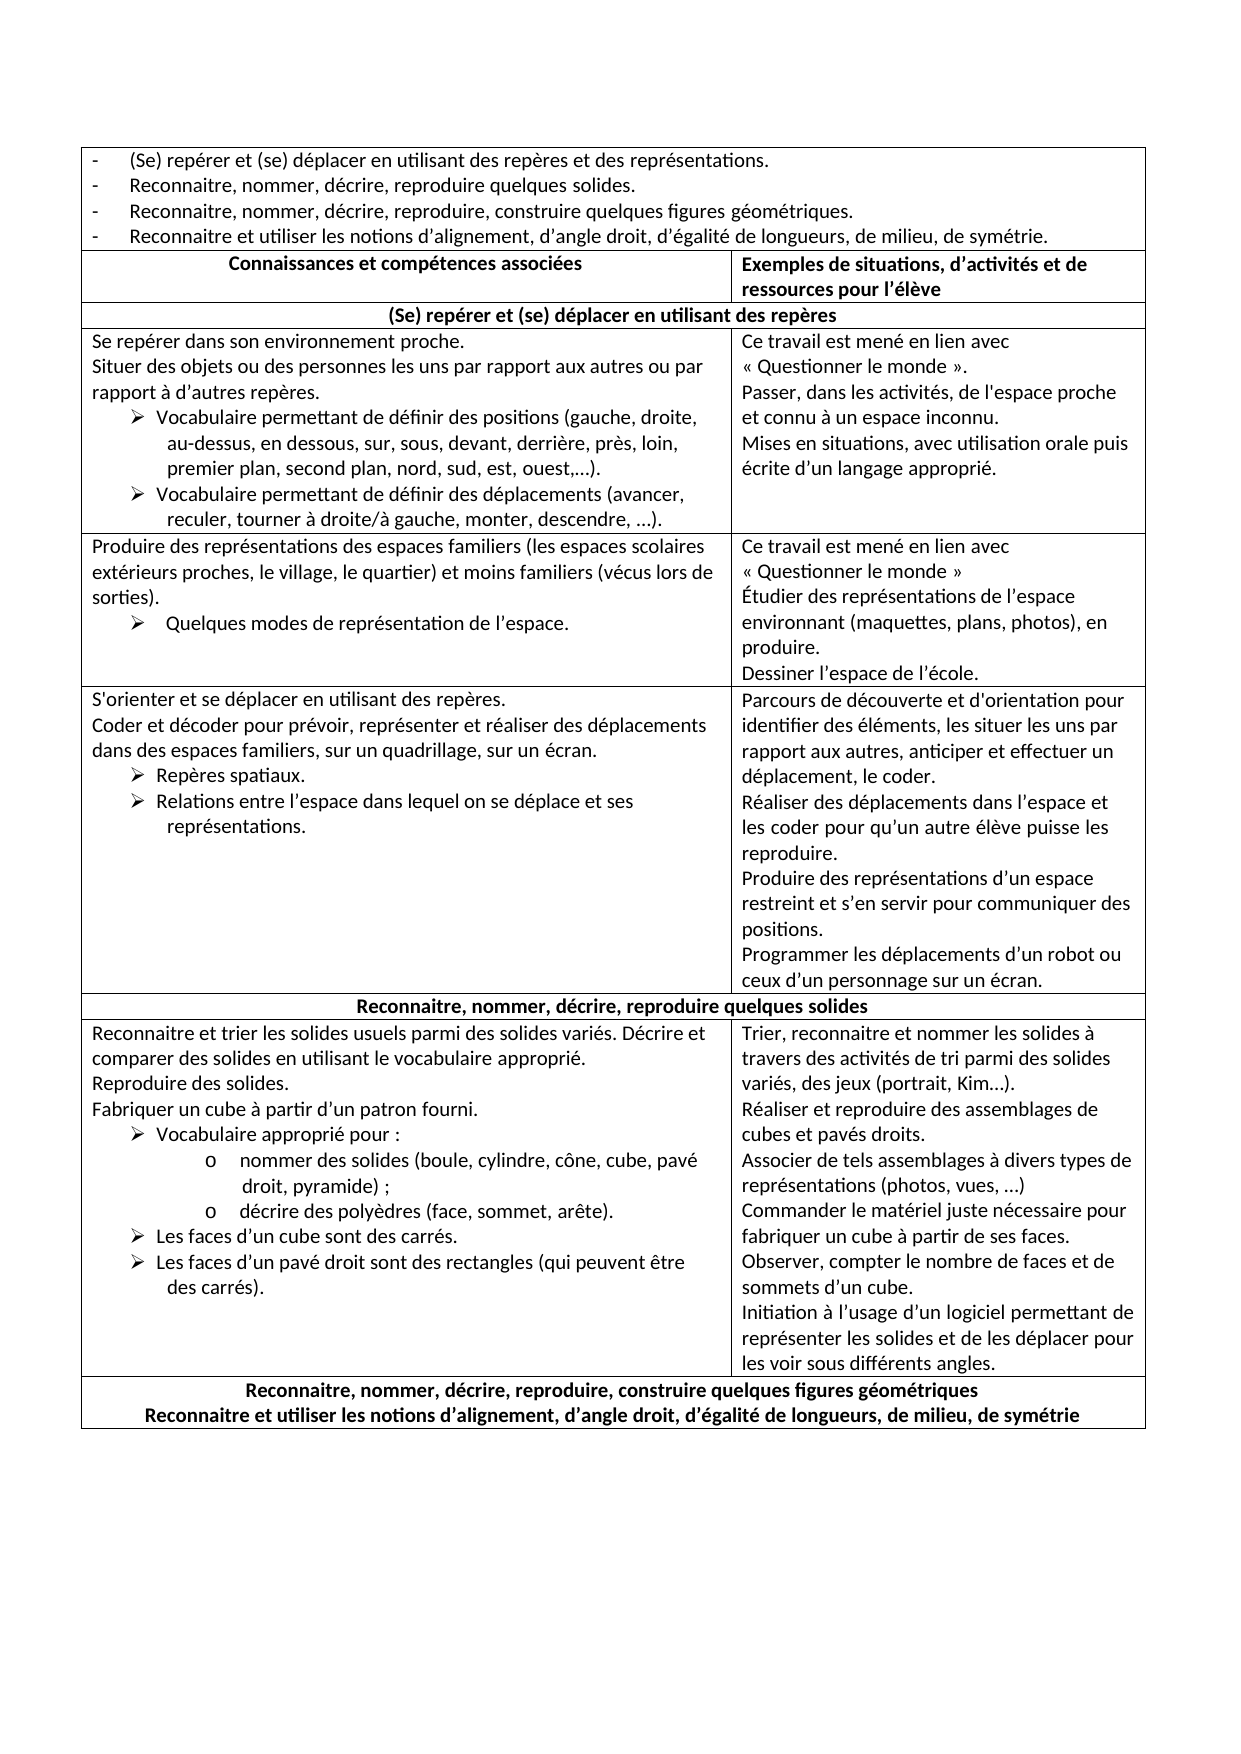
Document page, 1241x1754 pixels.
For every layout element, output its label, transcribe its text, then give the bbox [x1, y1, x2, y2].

table_cell Parcours de découverte et d'orientation pour identifier des éléments, les situer les uns par rapport aux autres, anticiper et effectuer un déplacement, le coder. Réaliser des déplacements dans l’espace et les coder pour qu’un autre élève puisse les reproduire. Produire des représentations d’un espace restreint et s’en servir pour communiquer des positions. Programmer les déplacements d’un robot ou ceux d’un personnage sur un écran. [732, 687, 1145, 992]
table_cell Trier, reconnaitre et nommer les solides à travers des activités de tri parmi des solides variés, des jeux (portrait, Kim…). Réaliser et reproduire des assemblages de cubes et pavés droits. Associer de tels assemblages à divers types de représentations (photos, vues, …) Commander le matériel juste nécessaire pour fabriquer un cube à partir de ses faces. Observer, compter le nombre de faces et de sommets d’un cube. Initiation à l’usage d’un logiciel permettant de représenter les solides et de les déplacer pour les voir sous différents angles. [732, 1020, 1145, 1376]
table_cell Exemples de situations, d’activités et de ressources pour l’élève [732, 251, 1145, 302]
table_cell Se repérer dans son environnement proche. Situer des objets ou des personnes les uns par rapport aux autres ou par rapport à d’autres repères. Vocabulaire permettant de définir des positions (gauche, droite, au-dessus, en dessous, sur, sous, devant, derrière, près, loin, premier plan, second plan, nord, sud, est, ouest,…). Vocabulaire permettant de définir des déplacements (avancer, reculer, tourner à droite/à gauche, monter, descendre, …). [82, 329, 731, 532]
table_cell Ce travail est mené en lien avec « Questionner le monde » Étudier des représentations de l’espace environnant (maquettes, plans, photos), en produire. Dessiner l’espace de l’école. [732, 534, 1145, 686]
table_header (Se) repérer et (se) déplacer en utilisant des repères et des représentations. Reconnaitre, nommer, décrire, reproduire quelques solides. Reconnaitre, nommer, décrire, reproduire, construire quelques figures géométriques. Reconnaitre et utiliser les notions d’alignement, d’angle droit, d’égalité de longueurs, de milieu, de symétrie. [82, 148, 1145, 250]
table_cell S'orienter et se déplacer en utilisant des repères. Coder et décoder pour prévoir, représenter et réaliser des déplacements dans des espaces familiers, sur un quadrillage, sur un écran. Repères spatiaux. Relations entre l’espace dans lequel on se déplace et ses représentations. [82, 687, 731, 992]
table_cell Reconnaitre et trier les solides usuels parmi des solides variés. Décrire et comparer des solides en utilisant le vocabulaire approprié. Reproduire des solides. Fabriquer un cube à partir d’un patron fourni. Vocabulaire approprié pour : nommer des solides (boule, cylindre, cône, cube, pavé droit, pyramide) ; décrire des polyèdres (face, sommet, arête). Les faces d’un cube sont des carrés. Les faces d’un pavé droit sont des rectangles (qui peuvent être des carrés). [82, 1020, 731, 1376]
table_cell (Se) repérer et (se) déplacer en utilisant des repères [82, 303, 1145, 328]
table_cell Reconnaitre, nommer, décrire, reproduire quelques solides [82, 994, 1145, 1019]
table_cell Connaissances et compétences associées [82, 251, 731, 302]
table_cell Reconnaitre, nommer, décrire, reproduire, construire quelques figures géométriques Reconnaitre et utiliser les notions d’alignement, d’angle droit, d’égalité de longueurs, de milieu, de symétrie [82, 1377, 1145, 1428]
table_cell Ce travail est mené en lien avec « Questionner le monde ». Passer, dans les activités, de l'espace proche et connu à un espace inconnu. Mises en situations, avec utilisation orale puis écrite d’un langage approprié. [732, 329, 1145, 532]
table_cell Produire des représentations des espaces familiers (les espaces scolaires extérieurs proches, le village, le quartier) et moins familiers (vécus lors de sorties). Quelques modes de représentation de l’espace. [82, 534, 731, 686]
